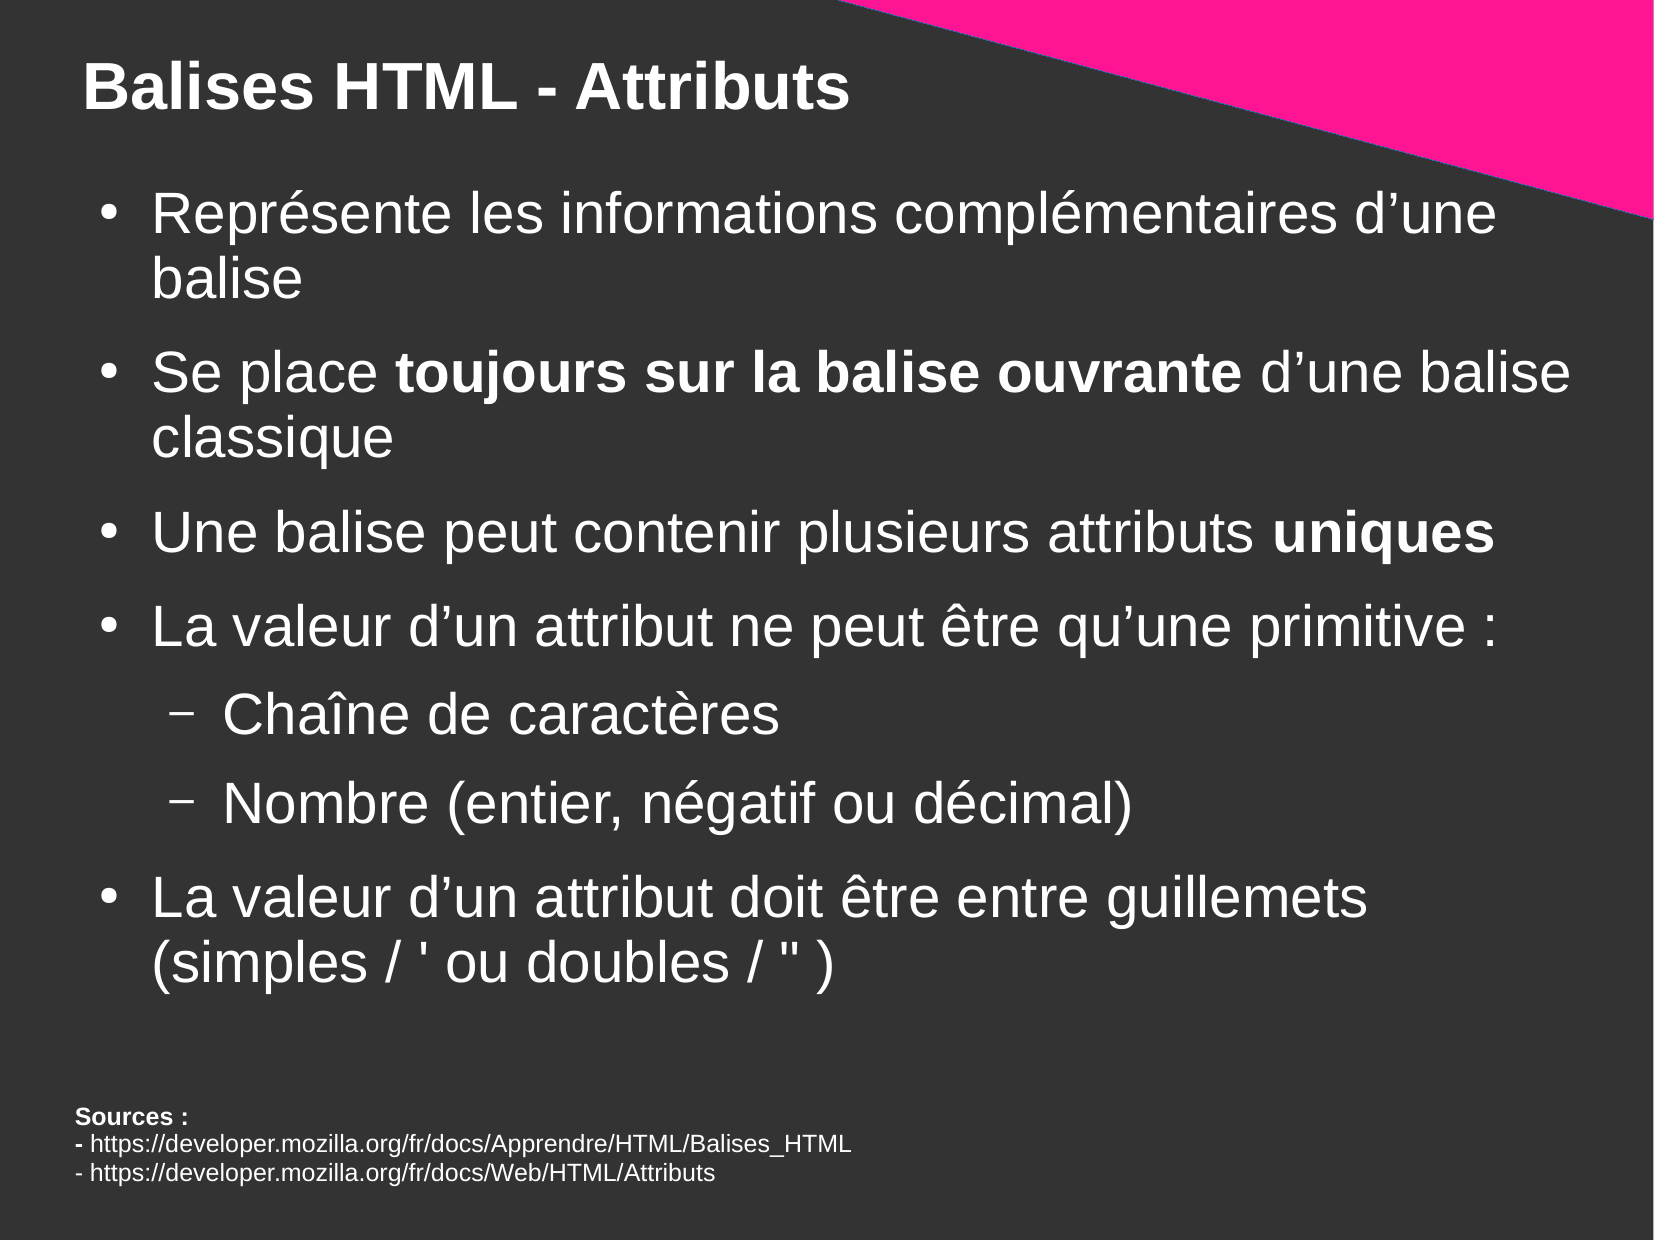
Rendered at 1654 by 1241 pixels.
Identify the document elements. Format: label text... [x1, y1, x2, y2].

text_box [838, 0, 1654, 220]
title Balises HTML - Attributs [82, 49, 1571, 152]
list Représente les informations complémentaires d’une balise Se place toujours sur la balise ouvrante d’une balise classique Une balise peut contenir plusieurs attributs uniques La valeur d’un attribut ne peut être qu’une primitive : Chaîne de caractères Nombre (entier, négatif ou décimal) La valeur d’un attribut doit être entre guillemets (simples / ' ou doubles / " ) [80, 180, 1605, 1050]
text_box Sources : - https://developer.mozilla.org/fr/docs/Apprendre/HTML/Balises_HTML - https://developer.mozilla.org/fr/docs/Web/HTML/Attributs [59, 1094, 1546, 1227]
